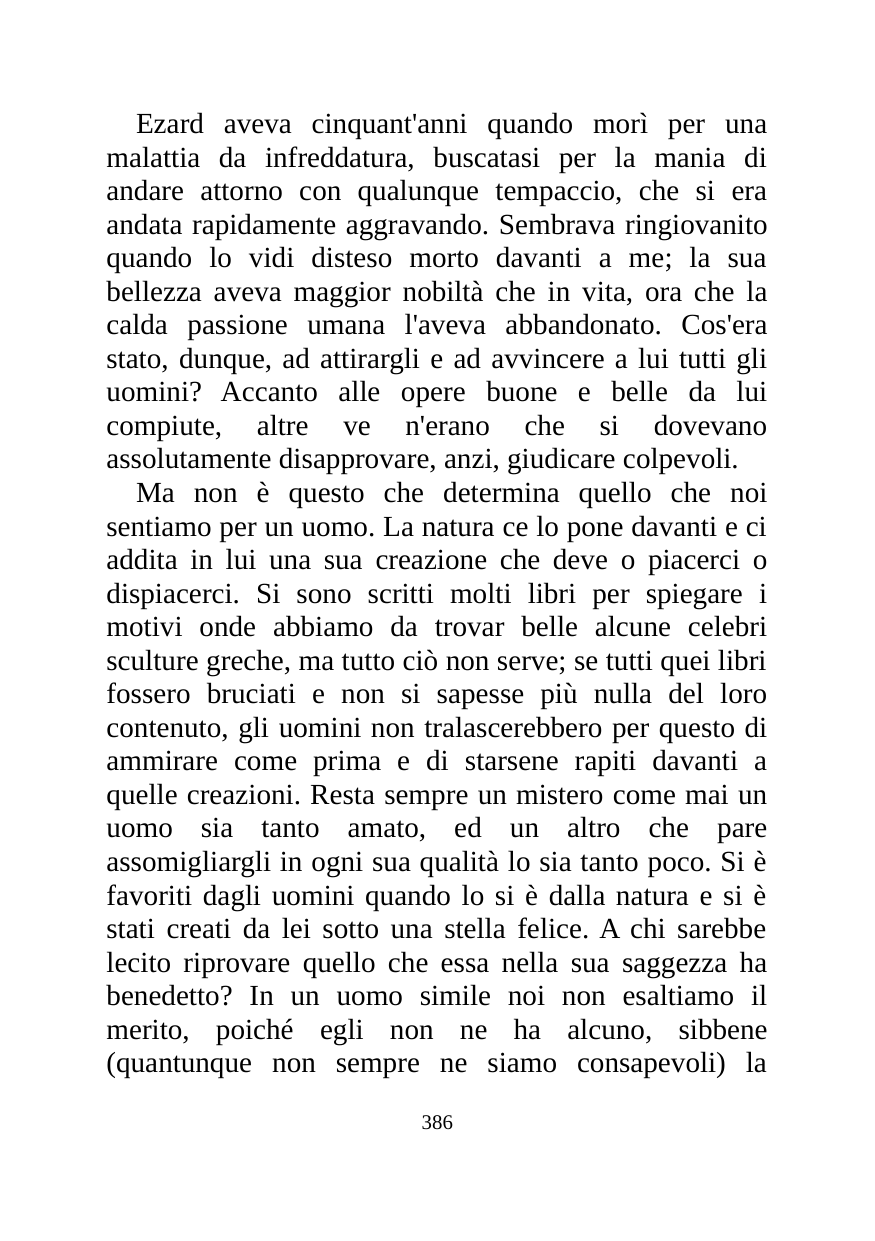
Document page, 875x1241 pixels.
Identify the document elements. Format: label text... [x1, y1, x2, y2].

text Ma non è questo che determina quello che noi sentiamo per un uomo. La natura ce lo pone davanti e ci addita in lui una sua creazione che deve o piacerci o dispiacerci. Si sono scritti molti libri per spiegare i motivi onde abbiamo da trovar belle alcune celebri sculture greche, ma tutto ciò non serve; se tutti quei libri fossero bruciati e non si sapesse più nulla del loro contenuto, gli uomini non tralascerebbero per questo di ammirare come prima e di starsene rapiti davanti a quelle creazioni. Resta sempre un mistero come mai un uomo sia tanto amato, ed un altro che pare assomigliargli in ogni sua qualità lo sia tanto poco. Si è favoriti dagli uomini quando lo si è dalla natura e si è stati creati da lei sotto una stella felice. A chi sarebbe lecito riprovare quello che essa nella sua saggezza ha benedetto? In un uomo simile noi non esaltiamo il merito, poiché egli non ne ha alcuno, sibbene (quantunque non sempre ne siamo consapevoli) la [106, 475, 768, 1079]
text Ezard aveva cinquant'anni quando morì per una malattia da infreddatura, buscatasi per la mania di andare attorno con qualunque tempaccio, che si era andata rapidamente aggravando. Sembrava ringiovanito quando lo vidi disteso morto davanti a me; la sua bellezza aveva maggior nobiltà che in vita, ora che la calda passione umana l'aveva abbandonato. Cos'era stato, dunque, ad attirargli e ad avvincere a lui tutti gli uomini? Accanto alle opere buone e belle da lui compiute, altre ve n'erano che si dovevano assolutamente disapprovare, anzi, giudicare colpevoli. [106, 106, 768, 475]
